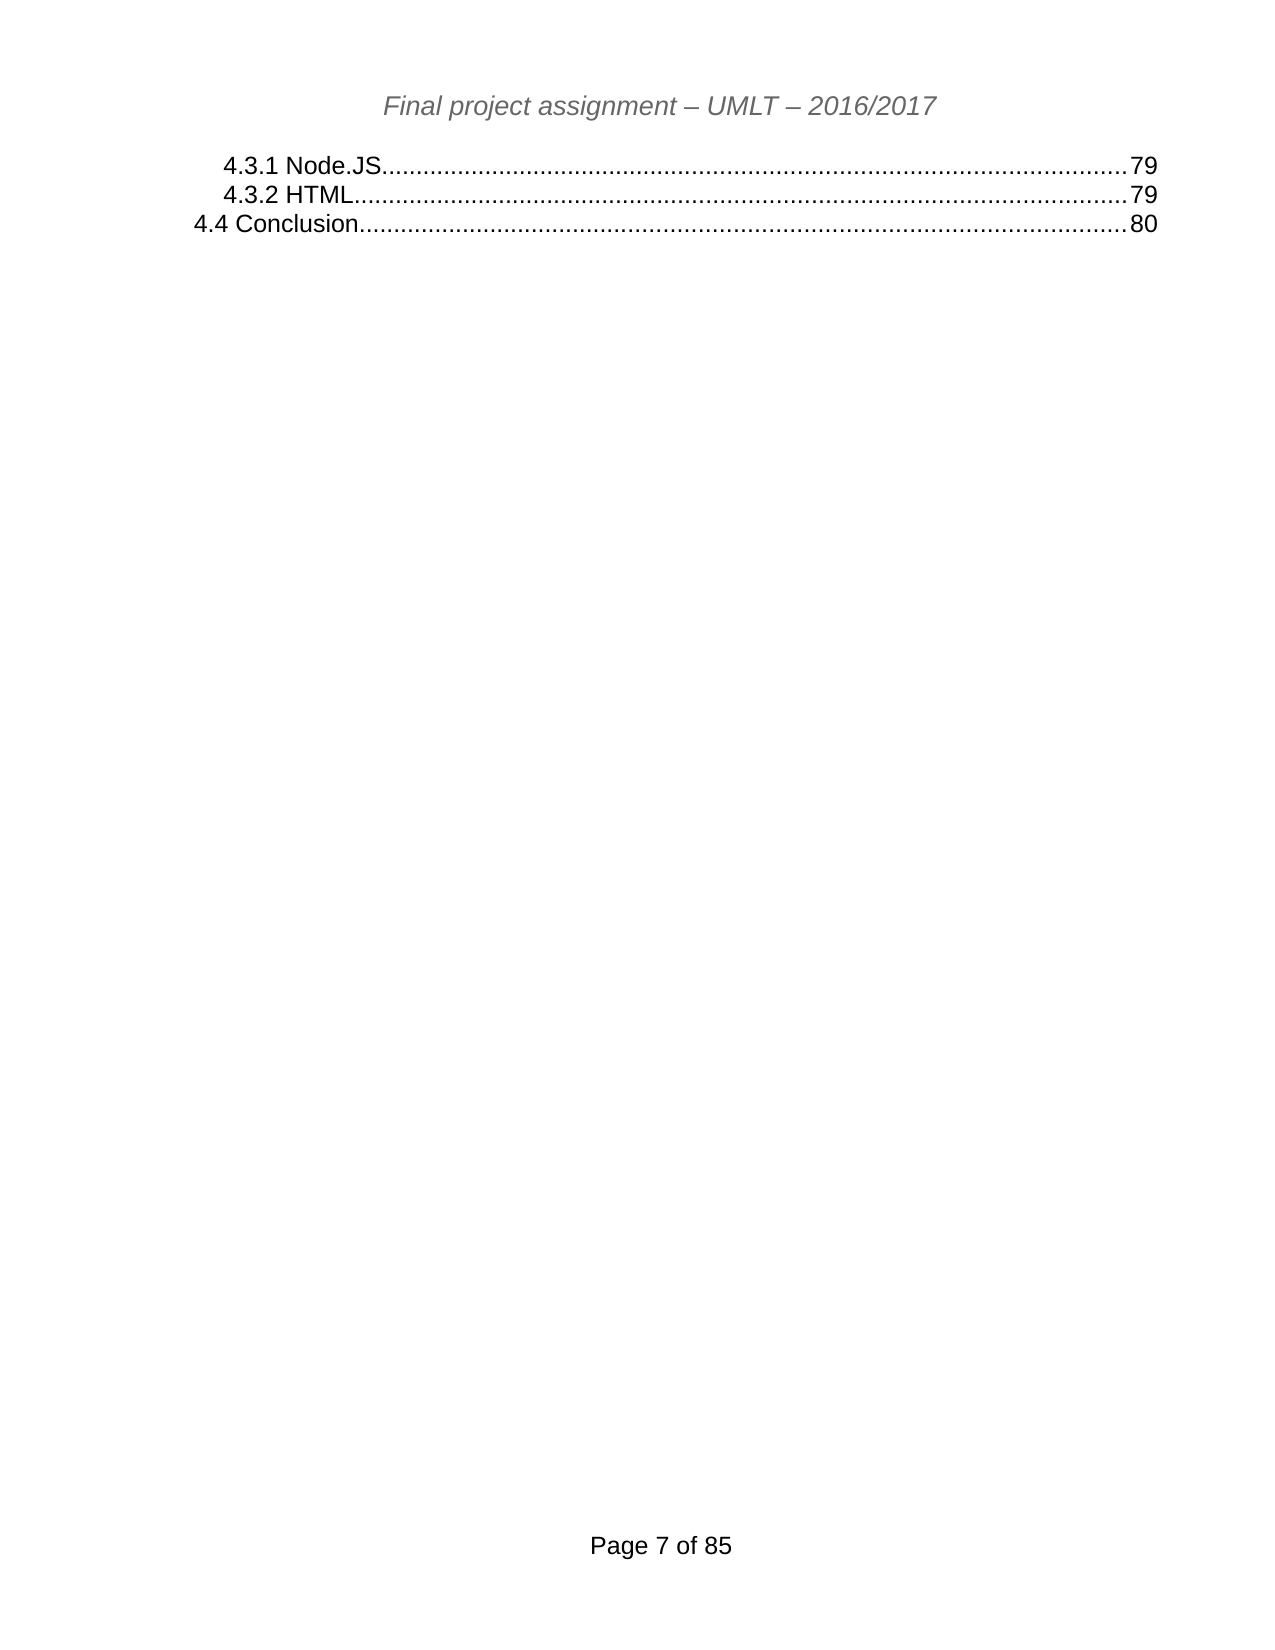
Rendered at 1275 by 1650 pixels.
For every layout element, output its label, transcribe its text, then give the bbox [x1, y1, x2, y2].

text 4.3.2 HTML 79 [223, 180, 1158, 209]
text 4.3.1 Node.JS 79 [223, 151, 1158, 180]
text 4.4 Conclusion 80 [193, 209, 1158, 237]
